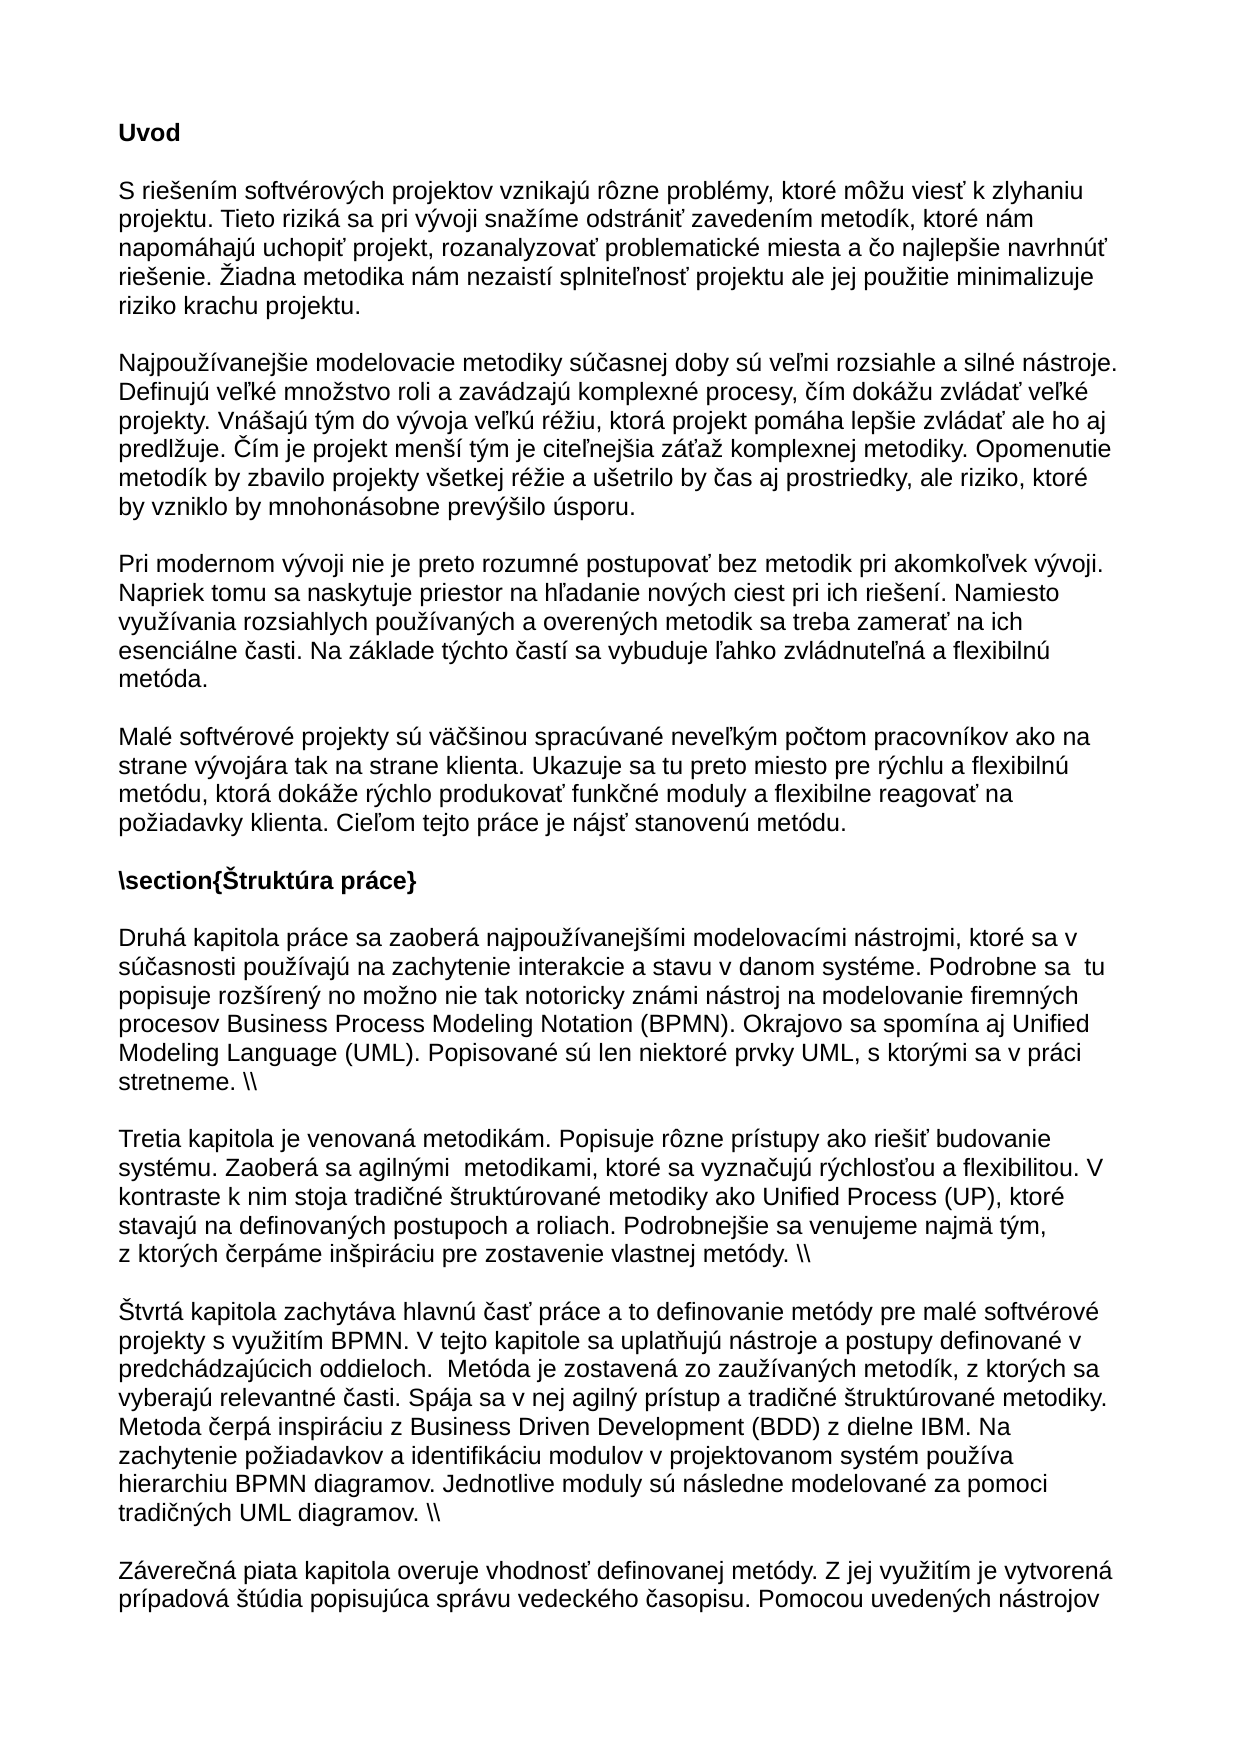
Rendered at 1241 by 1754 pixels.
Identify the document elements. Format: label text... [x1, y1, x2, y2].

text S riešením softvérových projektov vznikajú rôzne problémy, ktoré môžu viesť k zlyhaniu projektu. Tieto riziká sa pri vývoji snažíme odstrániť zavedením metodík, ktoré nám napomáhajú uchopiť projekt, rozanalyzovať problematické miesta a čo najlepšie navrhnúť riešenie. Žiadna metodika nám nezaistí splniteľnosť projektu ale jej použitie minimalizuje riziko krachu projektu. [118, 176, 1122, 319]
text Druhá kapitola práce sa zaoberá najpoužívanejšími modelovacími nástrojmi, ktoré sa v súčasnosti používajú na zachytenie interakcie a stavu v danom systéme. Podrobne sa tu popisuje rozšírený no možno nie tak notoricky známi nástroj na modelovanie firemných procesov Business Process Modeling Notation (BPMN). Okrajovo sa spomína aj Unified Modeling Language (UML). Popisované sú len niektoré prvky UML, s ktorými sa v práci stretneme. \\ [118, 923, 1122, 1096]
text Pri modernom vývoji nie je preto rozumné postupovať bez metodik pri akomkoľvek vývoji. Napriek tomu sa naskytuje priestor na hľadanie nových ciest pri ich riešení. Namiesto využívania rozsiahlych používaných a overených metodik sa treba zamerať na ich esenciálne časti. Na základe týchto častí sa vybuduje ľahko zvládnuteľná a flexibilnú metóda. [118, 549, 1122, 693]
text Tretia kapitola je venovaná metodikám. Popisuje rôzne prístupy ako riešiť budovanie systému. Zaoberá sa agilnými metodikami, ktoré sa vyznačujú rýchlosťou a flexibilitou. V kontraste k nim stoja tradičné štruktúrované metodiky ako Unified Process (UP), ktoré stavajú na definovaných postupoch a roliach. Podrobnejšie sa venujeme najmä tým, z ktorých čerpáme inšpiráciu pre zostavenie vlastnej metódy. \\ [118, 1124, 1122, 1268]
text \section{Štruktúra práce} [118, 866, 1122, 894]
text Najpoužívanejšie modelovacie metodiky súčasnej doby sú veľmi rozsiahle a silné nástroje. Definujú veľké množstvo roli a zavádzajú komplexné procesy, čím dokážu zvládať veľké projekty. Vnášajú tým do vývoja veľkú réžiu, ktorá projekt pomáha lepšie zvládať ale ho aj predlžuje. Čím je projekt menší tým je citeľnejšia záťaž komplexnej metodiky. Opomenutie metodík by zbavilo projekty všetkej réžie a ušetrilo by čas aj prostriedky, ale riziko, ktoré by vzniklo by mnohonásobne prevýšilo úsporu. [118, 348, 1122, 521]
text Štvrtá kapitola zachytáva hlavnú časť práce a to definovanie metódy pre malé softvérové projekty s využitím BPMN. V tejto kapitole sa uplatňujú nástroje a postupy definované v predchádzajúcich oddieloch. Metóda je zostavená zo zaužívaných metodík, z ktorých sa vyberajú relevantné časti. Spája sa v nej agilný prístup a tradičné štruktúrované metodiky. Metoda čerpá inspiráciu z Business Driven Development (BDD) z dielne IBM. Na zachytenie požiadavkov a identifikáciu modulov v projektovanom systém používa hierarchiu BPMN diagramov. Jednotlive moduly sú následne modelované za pomoci tradičných UML diagramov. \\ [118, 1297, 1122, 1527]
text Záverečná piata kapitola overuje vhodnosť definovanej metódy. Z jej využitím je vytvorená prípadová štúdia popisujúca správu vedeckého časopisu. Pomocou uvedených nástrojov [118, 1556, 1122, 1613]
text Uvod [118, 118, 1122, 147]
text Malé softvérové projekty sú väčšinou spracúvané neveľkým počtom pracovníkov ako na strane vývojára tak na strane klienta. Ukazuje sa tu preto miesto pre rýchlu a flexibilnú metódu, ktorá dokáže rýchlo produkovať funkčné moduly a flexibilne reagovať na požiadavky klienta. Cieľom tejto práce je nájsť stanovenú metódu. [118, 722, 1122, 837]
